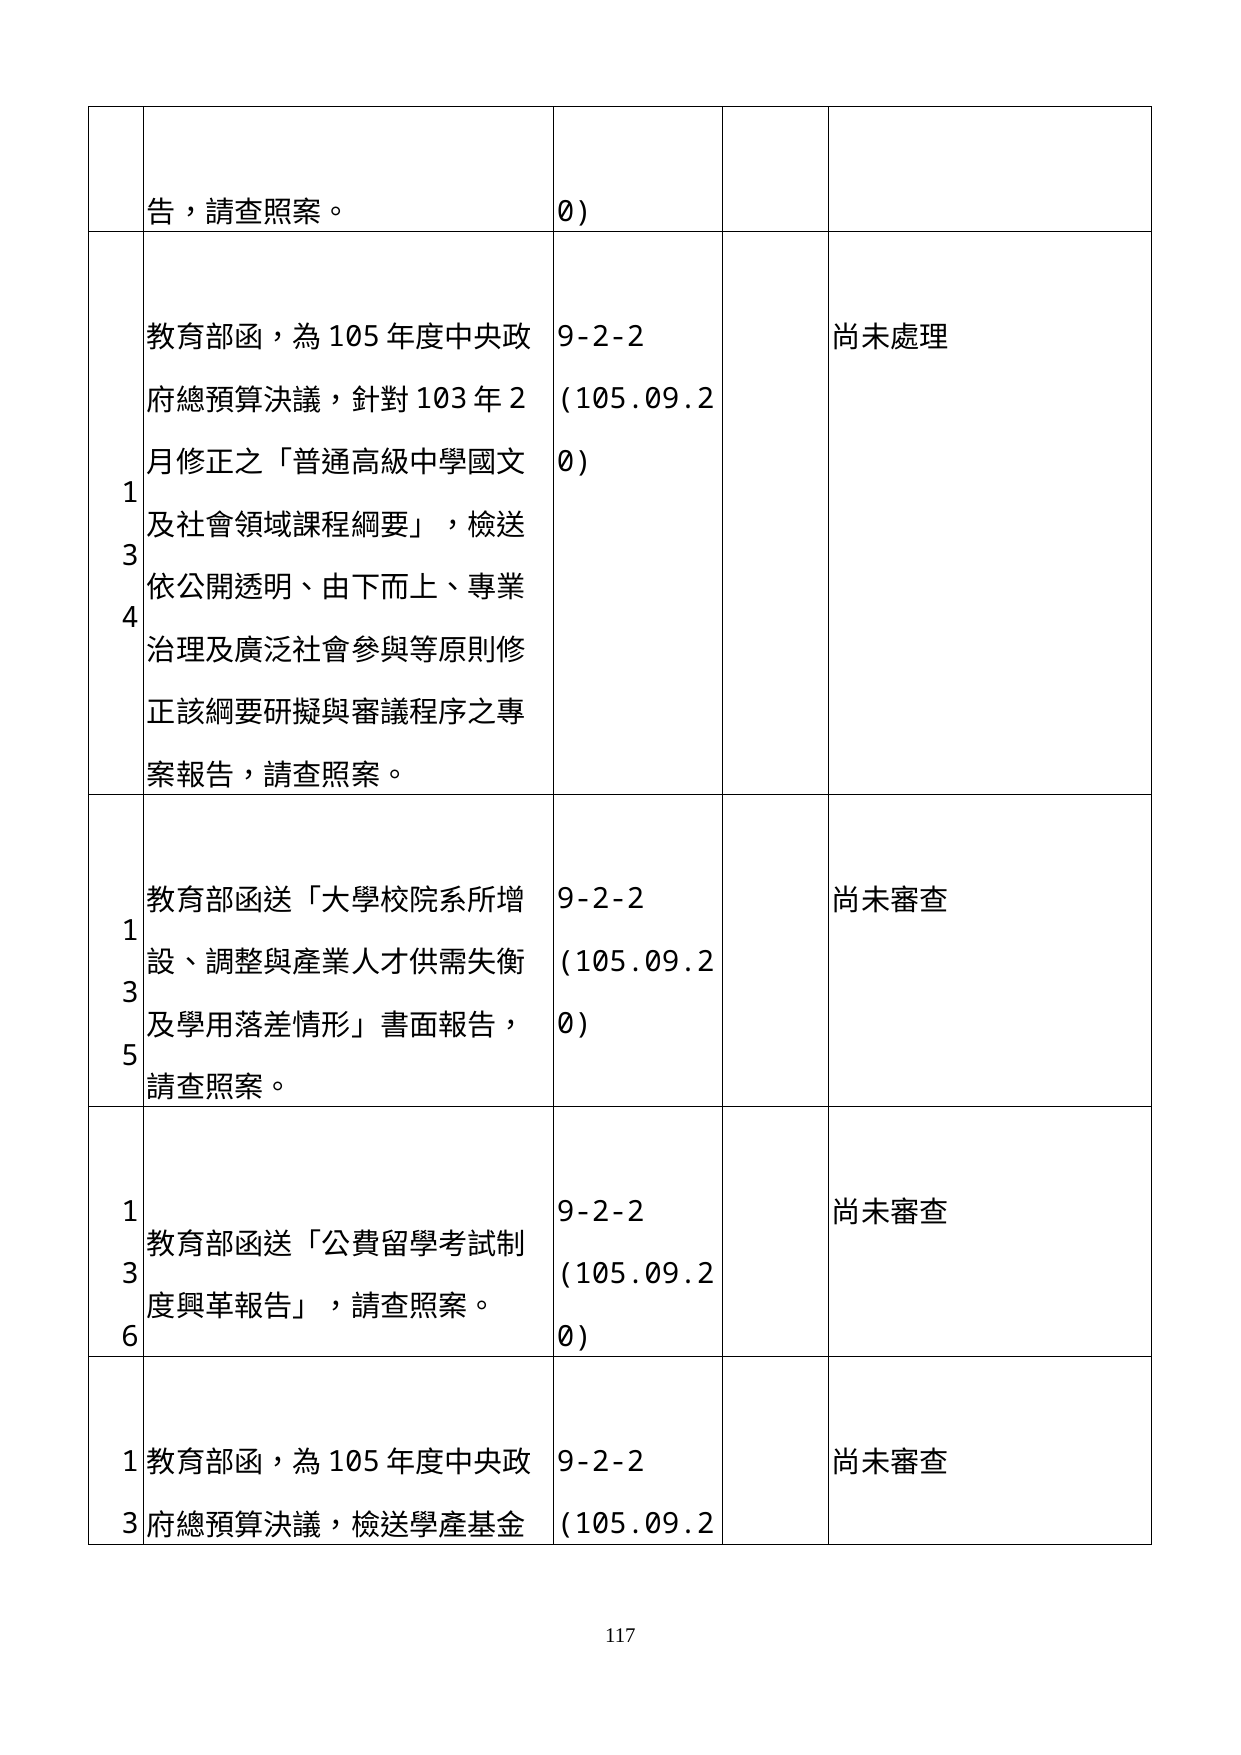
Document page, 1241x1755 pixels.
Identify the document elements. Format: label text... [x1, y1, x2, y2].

table_cell 尚未審查 [829, 1357, 1151, 1543]
table_cell 0) [554, 107, 722, 231]
table_cell [89, 1107, 143, 1356]
table_cell 9-2-2 (105.09.20) [554, 795, 722, 1106]
table_cell [723, 1357, 828, 1543]
table_cell [89, 107, 143, 231]
table_cell 9-2-2 (105.09.20) [554, 1107, 722, 1356]
table_cell [723, 107, 828, 231]
table_cell 教育部函送「大學校院系所增設、調整與產業人才供需失衡及學用落差情形」書面報告，請查照案。 [144, 795, 553, 1106]
table_cell [723, 232, 828, 793]
table_cell [89, 232, 143, 793]
table_cell 尚未處理 [829, 232, 1151, 793]
table_cell 9-2-2 (105.09.2 [554, 1357, 722, 1543]
table_cell [723, 1107, 828, 1356]
table_cell 教育部函，為105年度中央政府總預算決議，檢送學產基金 [144, 1357, 553, 1543]
table_cell 9-2-2 (105.09.20) [554, 232, 722, 793]
table_cell 尚未審查 [829, 1107, 1151, 1356]
table_cell 教育部函，為105年度中央政府總預算決議，針對103年2月修正之「普通高級中學國文及社會領域課程綱要」，檢送依公開透明、由下而上、專業治理及廣泛社會參與等原則修正該綱要研擬與審議程序之專案報告，請查照案。 [144, 232, 553, 793]
table_cell 教育部函送「公費留學考試制度興革報告」，請查照案。 [144, 1107, 553, 1356]
table_cell [89, 1357, 143, 1543]
table_cell [723, 795, 828, 1106]
table_cell 告，請查照案。 [144, 107, 553, 231]
table_cell [89, 795, 143, 1106]
table_cell 尚未審查 [829, 795, 1151, 1106]
table_cell [829, 107, 1151, 231]
